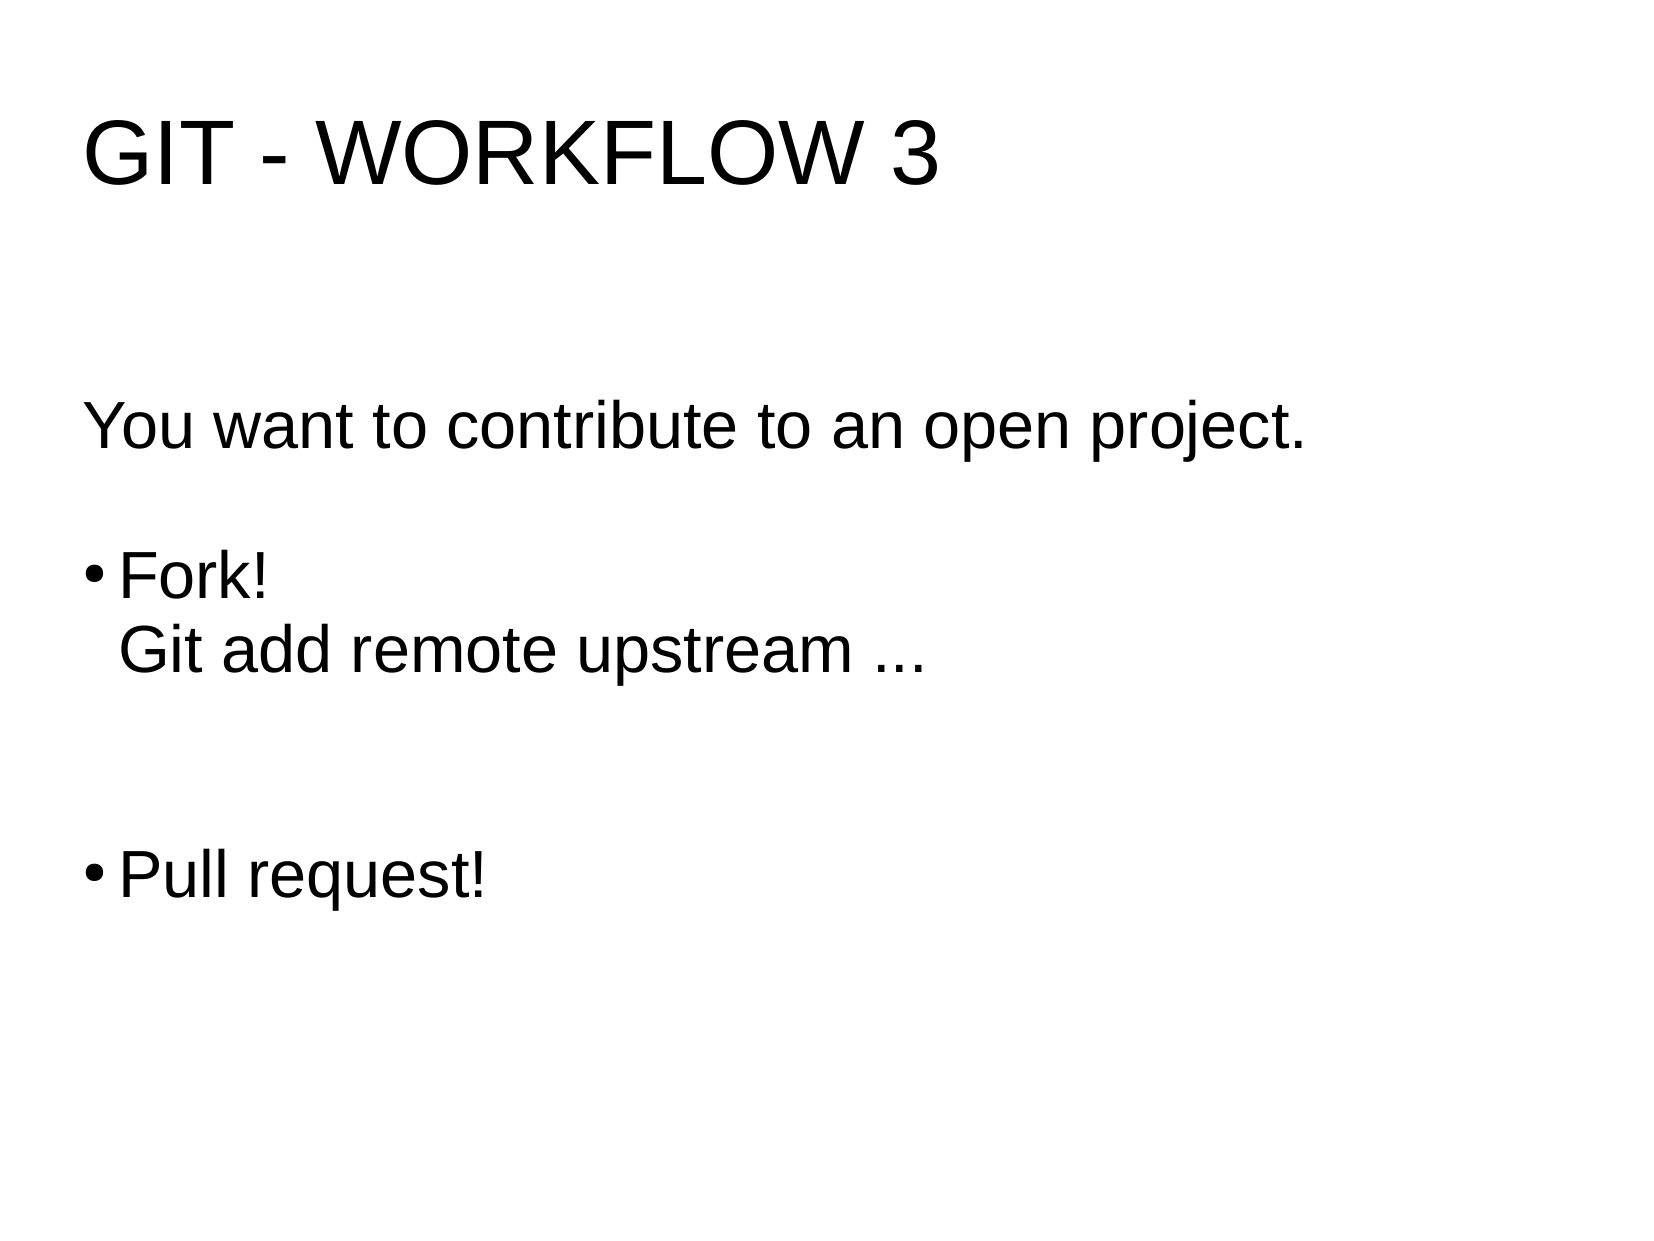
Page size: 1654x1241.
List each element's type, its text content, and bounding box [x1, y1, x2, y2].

title GIT - WORKFLOW 3 [82, 49, 1571, 257]
subtitle You want to contribute to an open project. Fork! Git add remote upstream ... Pull request! [82, 290, 1571, 1010]
